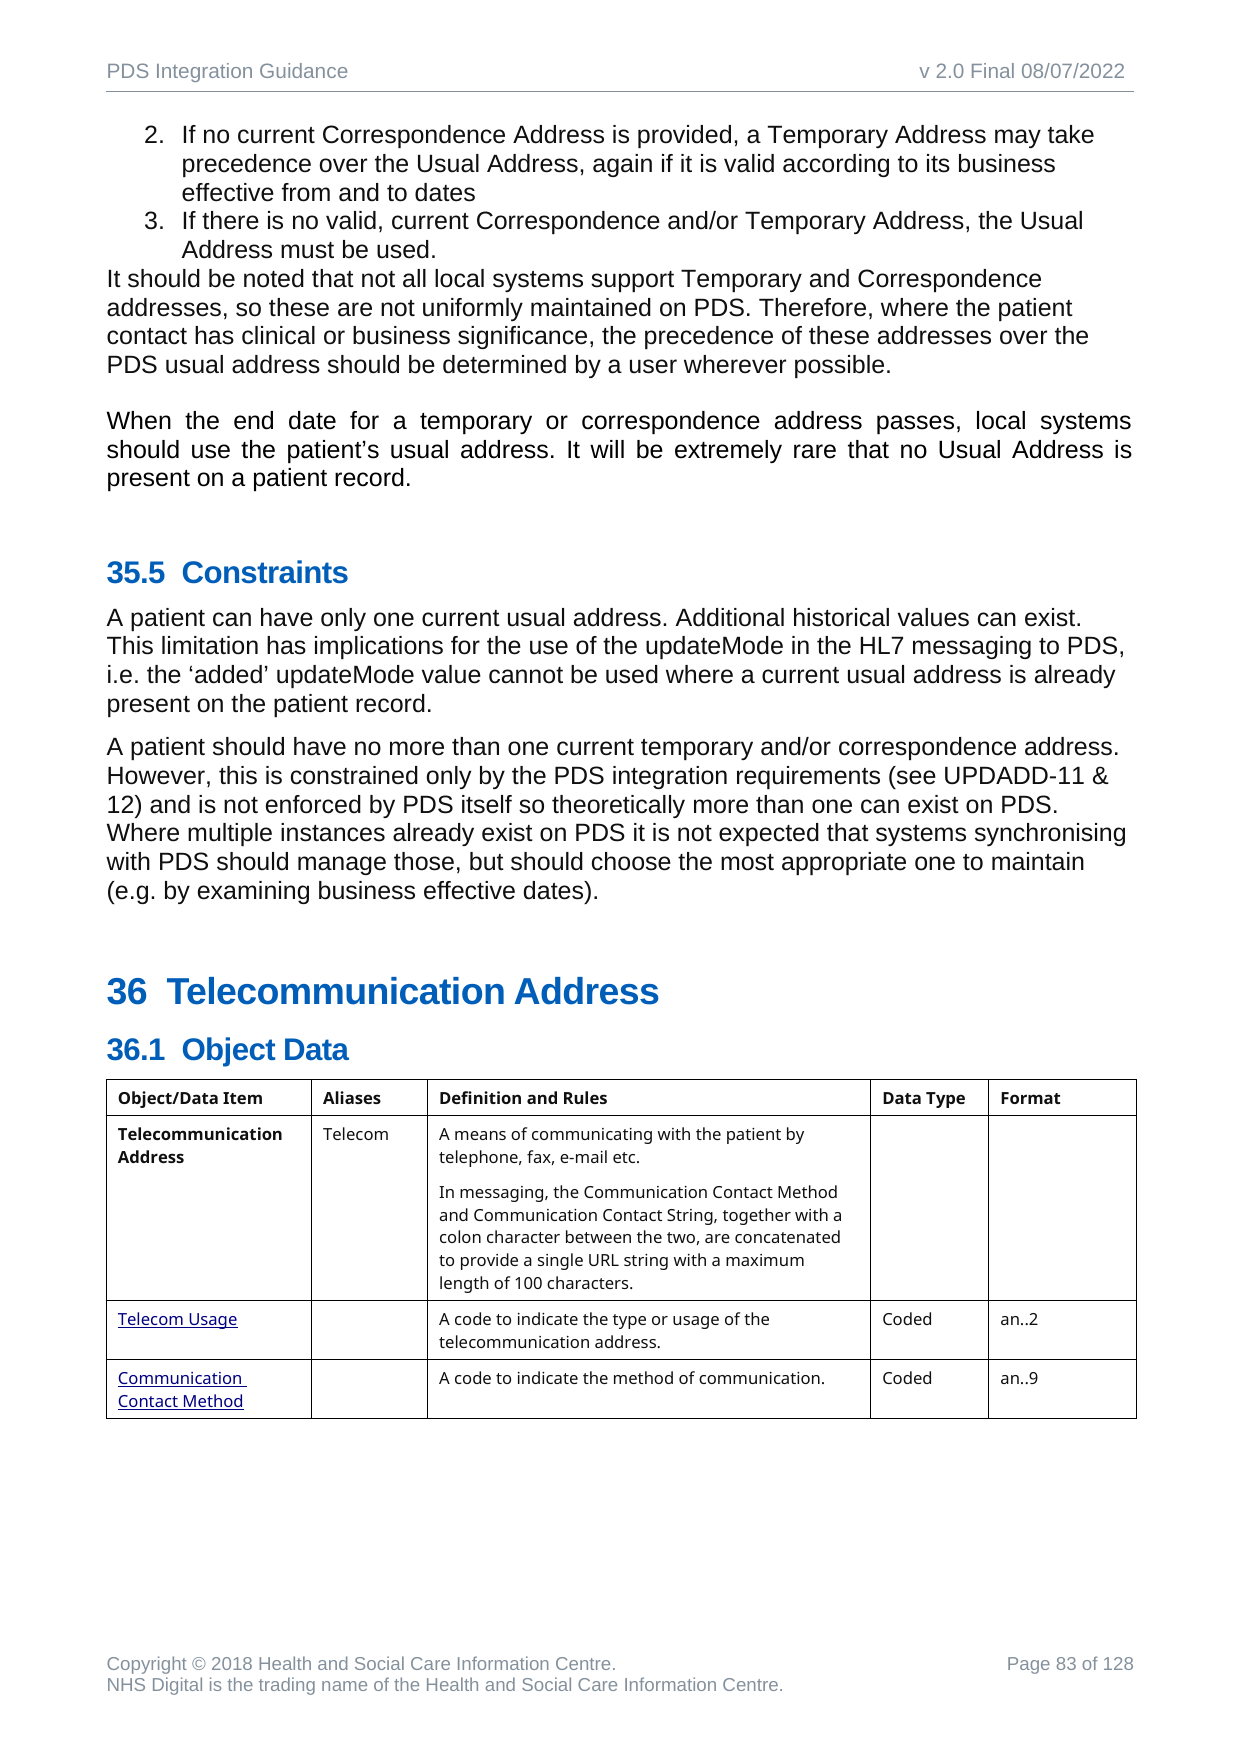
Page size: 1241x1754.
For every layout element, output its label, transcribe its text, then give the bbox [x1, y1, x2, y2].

table_cell Coded [871, 1360, 988, 1418]
table_cell Telecom [312, 1116, 427, 1300]
table_cell [312, 1301, 427, 1359]
text A patient can have only one current usual address. Additional historical values can exist. This limitation has implications for the use of the updateMode in the HL7 messaging to PDS, i.e. the ‘added’ updateMode value cannot be used where a current usual address is already present on the patient record. [106, 603, 1134, 718]
table_cell [989, 1116, 1136, 1300]
subtitle Object Data [106, 1031, 1134, 1067]
table_header Object/Data Item [107, 1080, 311, 1115]
table_header Aliases [312, 1080, 427, 1115]
table_cell Telecommunication Address [107, 1116, 311, 1300]
table_cell Telecom Usage [107, 1301, 311, 1359]
list If there is no valid, current Correspondence and/or Temporary Address, the Usual Address must be used. [144, 206, 1134, 264]
table_cell an..2 [989, 1301, 1136, 1359]
table_cell A code to indicate the type or usage of the telecommunication address. [428, 1301, 870, 1359]
table_cell A code to indicate the method of communication. [428, 1360, 870, 1418]
table_header Data Type [871, 1080, 988, 1115]
table_cell [871, 1116, 988, 1300]
table_header Format [989, 1080, 1136, 1115]
table_cell an..9 [989, 1360, 1136, 1418]
text A patient should have no more than one current temporary and/or correspondence address. However, this is constrained only by the PDS integration requirements (see UPDADD-11 & 12) and is not enforced by PDS itself so theoretically more than one can exist on PDS. Where multiple instances already exist on PDS it is not expected that systems synchronising with PDS should manage those, but should choose the most appropriate one to maintain (e.g. by examining business effective dates). [106, 732, 1134, 905]
table_cell Communication Contact Method [107, 1360, 311, 1418]
table_cell Coded [871, 1301, 988, 1359]
subtitle Telecommunication Address [106, 969, 1134, 1012]
table_cell A means of communicating with the patient by telephone, fax, e-mail etc. In messaging, the Communication Contact Method and Communication Contact String, together with a colon character between the two, are concatenated to provide a single URL string with a maximum length of 100 characters. [428, 1116, 870, 1300]
list If no current Correspondence Address is provided, a Temporary Address may take precedence over the Usual Address, again if it is valid according to its business effective from and to dates [144, 120, 1134, 206]
text When the end date for a temporary or correspondence address passes, local systems should use the patient’s usual address. It will be extremely rare that no Usual Address is present on a patient record. [106, 406, 1134, 492]
table_cell [312, 1360, 427, 1418]
subtitle Constraints [106, 554, 1134, 590]
text It should be noted that not all local systems support Temporary and Correspondence addresses, so these are not uniformly maintained on PDS. Therefore, where the patient contact has clinical or business significance, the precedence of these addresses over the PDS usual address should be determined by a user wherever possible. [106, 264, 1134, 379]
table_header Definition and Rules [428, 1080, 870, 1115]
